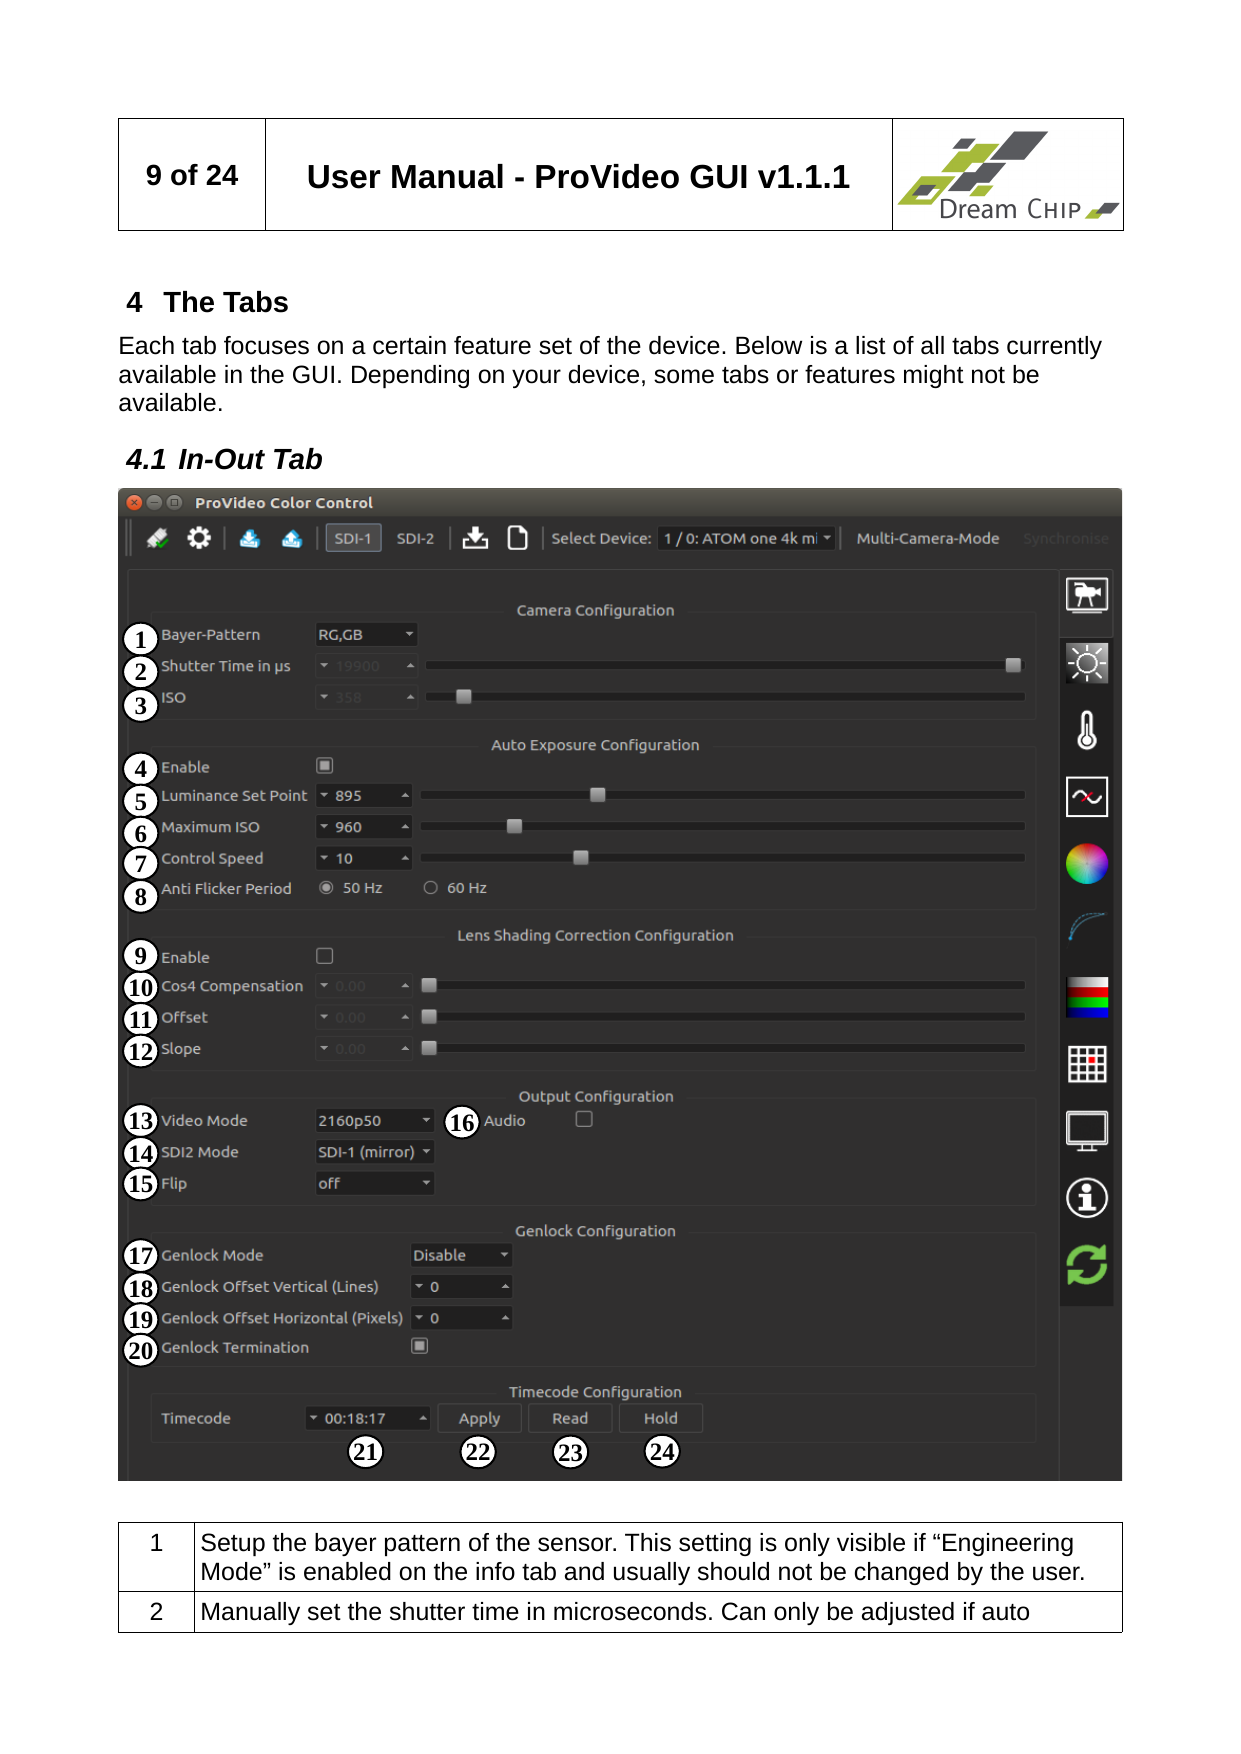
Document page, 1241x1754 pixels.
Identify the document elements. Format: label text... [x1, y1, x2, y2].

subtitle The Tabs [118, 285, 1122, 318]
text Each tab focuses on a certain feature set of the device. Below is a list of all tabs currently available in the GUI. Depending on your device, some tabs or features might not be available. [118, 331, 1122, 417]
picture [897, 130, 1120, 220]
table_header Setup the bayer pattern of the sensor. This setting is only visible if “Engineering Mode” is enabled on the info tab and usually should not be changed by the user. [195, 1523, 1122, 1591]
table_cell Manually set the shutter time in microseconds. Can only be adjusted if auto [195, 1592, 1122, 1632]
table_cell 2 [119, 1592, 194, 1632]
picture [118, 488, 1123, 1481]
subtitle In-Out Tab [118, 442, 1122, 476]
table_header 1 [119, 1523, 194, 1591]
